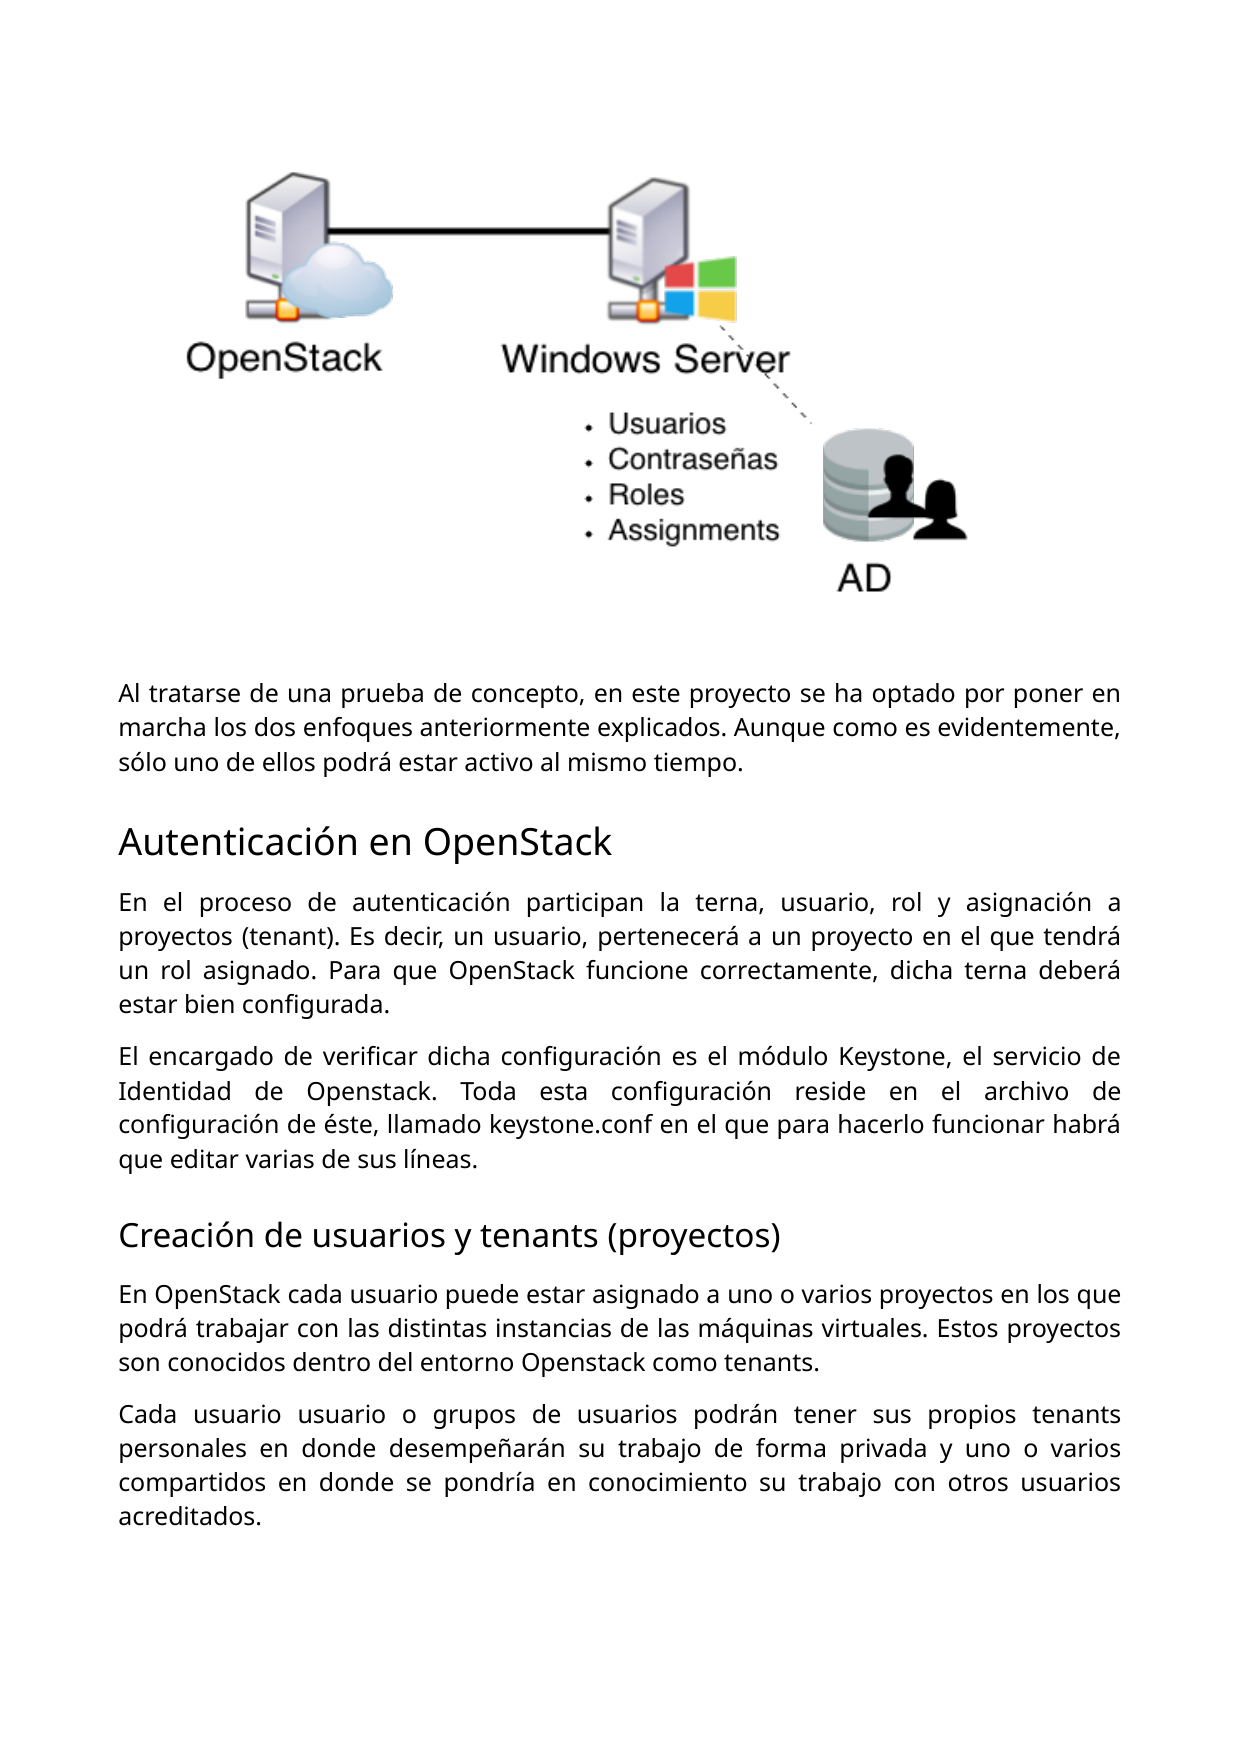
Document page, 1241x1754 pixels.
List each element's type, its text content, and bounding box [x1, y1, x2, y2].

text Al tratarse de una prueba de concepto, en este proyecto se ha optado por poner en marcha los dos enfoques anteriormente explicados. Aunque como es evidentemente, sólo uno de ellos podrá estar activo al mismo tiempo. [118, 676, 1122, 778]
text El encargado de verificar dicha configuración es el módulo Keystone, el servicio de Identidad de Openstack. Toda esta configuración reside en el archivo de configuración de éste, llamado keystone.conf en el que para hacerlo funcionar habrá que editar varias de sus líneas. [118, 1039, 1122, 1175]
text Cada usuario usuario o grupos de usuarios podrán tener sus propios tenants personales en donde desempeñarán su trabajo de forma privada y uno o varios compartidos en donde se pondría en conocimiento su trabajo con otros usuarios acreditados. [118, 1396, 1122, 1533]
picture [154, 118, 1086, 624]
text En OpenStack cada usuario puede estar asignado a uno o varios proyectos en los que podrá trabajar con las distintas instancias de las máquinas virtuales. Estos proyectos son conocidos dentro del entorno Openstack como tenants. [118, 1276, 1122, 1378]
subtitle Autenticación en OpenStack [118, 815, 1122, 866]
text En el proceso de autenticación participan la terna, usuario, rol y asignación a proyectos (tenant). Es decir, un usuario, pertenecerá a un proyecto en el que tendrá un rol asignado. Para que OpenStack funcione correctamente, dicha terna deberá estar bien configurada. [118, 885, 1122, 1021]
subtitle Creación de usuarios y tenants (proyectos) [118, 1212, 1122, 1258]
